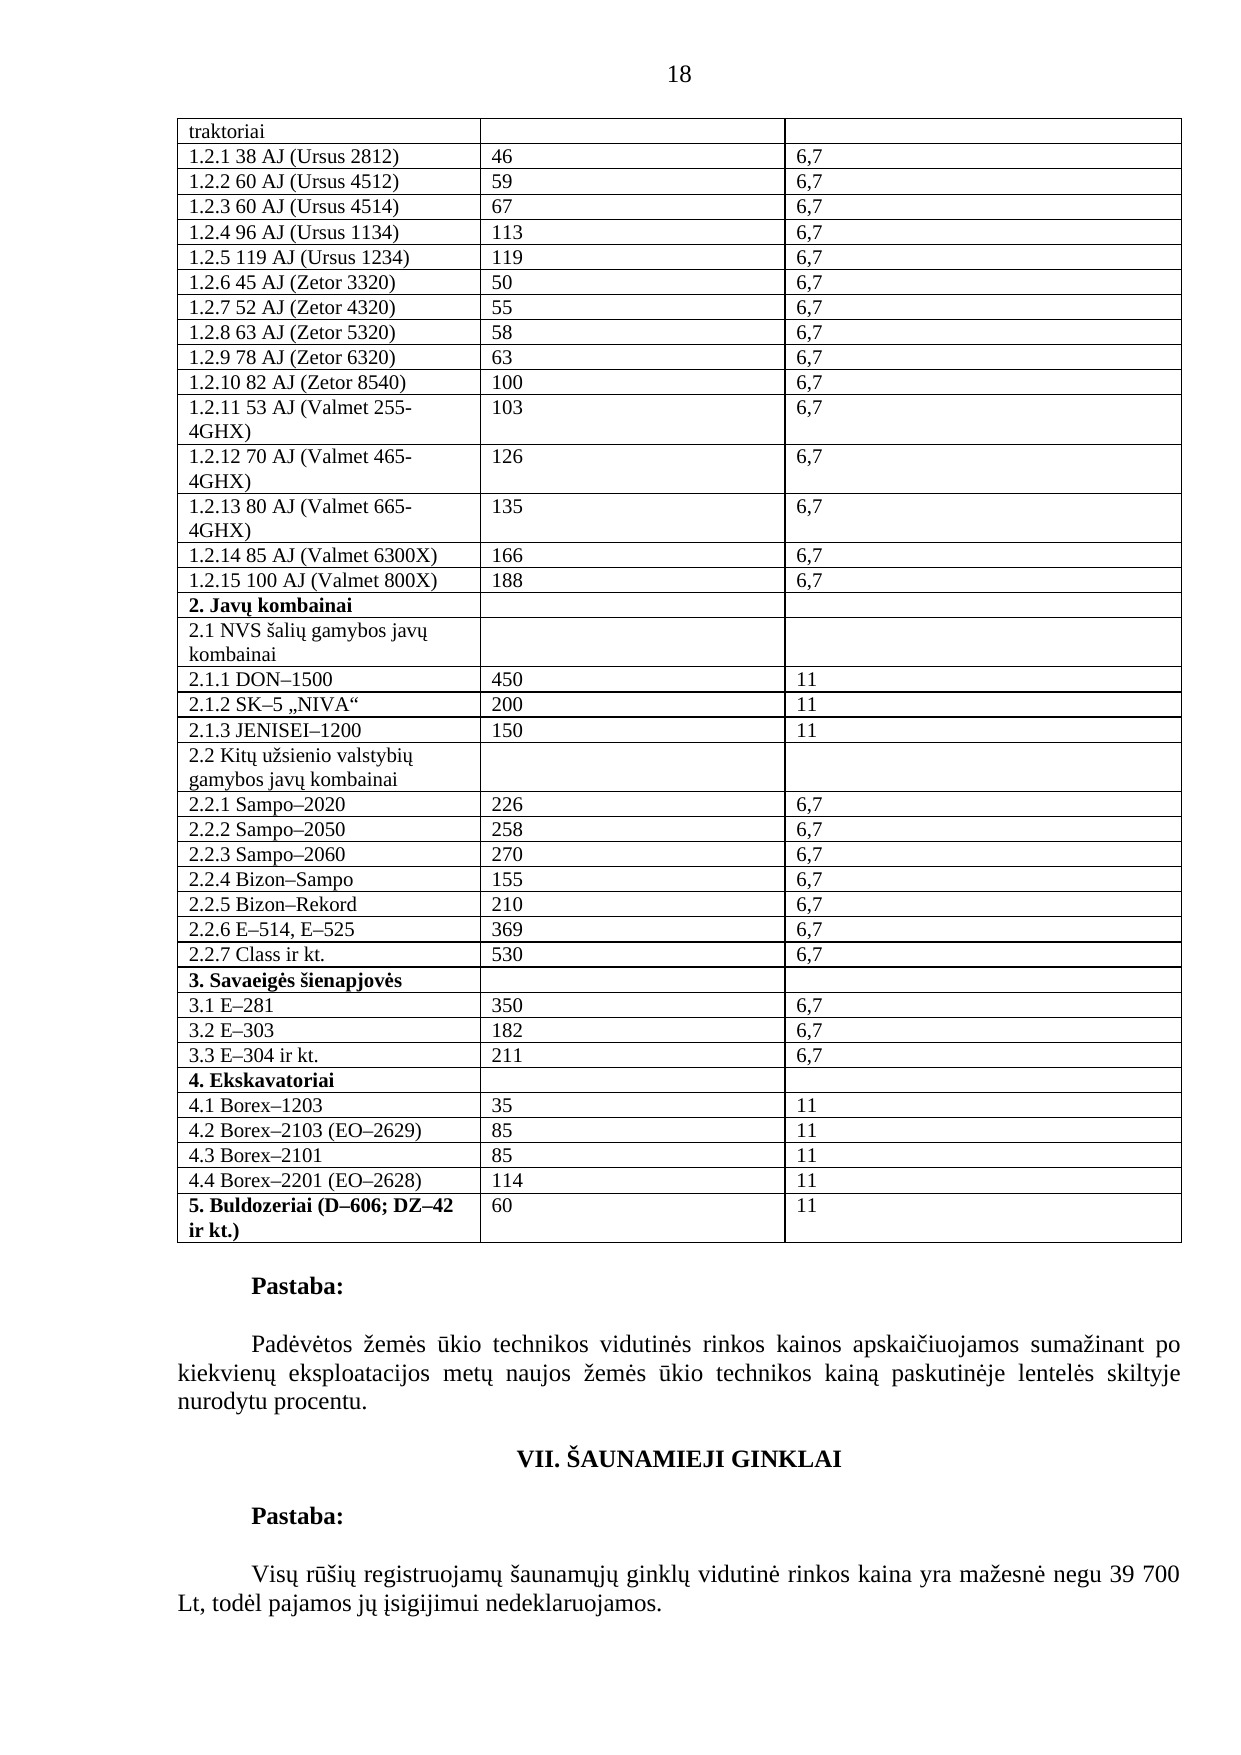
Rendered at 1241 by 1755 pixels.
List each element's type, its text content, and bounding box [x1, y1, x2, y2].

table_cell 6,7 [786, 568, 1181, 592]
table_cell 2.2.1 Sampo–2020 [178, 792, 480, 816]
table_cell 58 [481, 320, 784, 344]
table_cell 6,7 [786, 867, 1181, 891]
table_cell [786, 618, 1181, 666]
table_cell 4.4 Borex–2201 (EO–2628) [178, 1168, 480, 1192]
table_cell 1.2.4 96 AJ (Ursus 1134) [178, 220, 480, 244]
table_cell 350 [481, 993, 784, 1017]
table_cell 2.1.1 DON–1500 [178, 667, 480, 691]
table_cell 6,7 [786, 917, 1181, 941]
table_cell 11 [786, 1168, 1181, 1192]
table_cell [481, 593, 784, 617]
table_cell 50 [481, 270, 784, 294]
table_cell 1.2.10 82 AJ (Zetor 8540) [178, 370, 480, 394]
table_cell 6,7 [786, 817, 1181, 841]
table_cell 1.2.11 53 AJ (Valmet 255-4GHX) [178, 395, 480, 443]
table_cell 6,7 [786, 943, 1181, 966]
table_cell [481, 1068, 784, 1092]
table_cell 1.2.12 70 AJ (Valmet 465-4GHX) [178, 445, 480, 493]
table_cell 35 [481, 1093, 784, 1117]
table_cell 85 [481, 1143, 784, 1167]
table_cell 11 [786, 1118, 1181, 1142]
table_cell 46 [481, 144, 784, 168]
table_cell [481, 618, 784, 666]
table_cell 166 [481, 543, 784, 567]
table_cell 226 [481, 792, 784, 816]
table_cell [481, 743, 784, 791]
table_cell 1.2.5 119 AJ (Ursus 1234) [178, 245, 480, 269]
table_cell [481, 119, 784, 143]
table_cell 11 [786, 1093, 1181, 1117]
table_cell 6,7 [786, 220, 1181, 244]
table_cell 6,7 [786, 1043, 1181, 1067]
table_cell 2.1 NVS šalių gamybos javų kombainai [178, 618, 480, 666]
table_cell 6,7 [786, 245, 1181, 269]
table_cell 369 [481, 917, 784, 941]
table_cell 1.2.7 52 AJ (Zetor 4320) [178, 295, 480, 319]
table_cell 6,7 [786, 270, 1181, 294]
table_cell 85 [481, 1118, 784, 1142]
table_cell 2.2.6 E–514, E–525 [178, 917, 480, 941]
table_cell 6,7 [786, 370, 1181, 394]
table_cell 11 [786, 1143, 1181, 1167]
table_cell 3.3 E–304 ir kt. [178, 1043, 480, 1067]
table_cell 2.1.2 SK–5 „NIVA“ [178, 693, 480, 716]
table_cell 270 [481, 842, 784, 866]
table_cell 6,7 [786, 445, 1181, 493]
table_cell 2.1.3 JENISEI–1200 [178, 718, 480, 742]
table_cell 258 [481, 817, 784, 841]
table_cell 2.2 Kitų užsienio valstybių gamybos javų kombainai [178, 743, 480, 791]
table_cell 6,7 [786, 494, 1181, 542]
table_cell 3. Savaeigės šienapjovės [178, 968, 480, 992]
table_cell 2.2.3 Sampo–2060 [178, 842, 480, 866]
table_cell 59 [481, 169, 784, 193]
table_cell 1.2.9 78 AJ (Zetor 6320) [178, 345, 480, 369]
table_cell 119 [481, 245, 784, 269]
table_cell 1.2.6 45 AJ (Zetor 3320) [178, 270, 480, 294]
table_cell 4.1 Borex–1203 [178, 1093, 480, 1117]
table_cell 5. Buldozeriai (D–606; DZ–42 ir kt.) [178, 1194, 480, 1242]
table_cell 2.2.5 Bizon–Rekord [178, 892, 480, 916]
table_cell 6,7 [786, 395, 1181, 443]
table_cell 55 [481, 295, 784, 319]
table_cell 1.2.14 85 AJ (Valmet 6300X) [178, 543, 480, 567]
table_cell 67 [481, 195, 784, 218]
table_cell 155 [481, 867, 784, 891]
text VII. ŠAUNAMIEJI GINKLAI [177, 1444, 1181, 1473]
table_cell 150 [481, 718, 784, 742]
table_cell 6,7 [786, 295, 1181, 319]
table_cell [786, 593, 1181, 617]
table_cell 6,7 [786, 144, 1181, 168]
table_cell 63 [481, 345, 784, 369]
table_cell [786, 1068, 1181, 1092]
table_cell 2.2.2 Sampo–2050 [178, 817, 480, 841]
table_cell [786, 119, 1181, 143]
table_cell 60 [481, 1194, 784, 1242]
table_cell 188 [481, 568, 784, 592]
table_cell 6,7 [786, 345, 1181, 369]
table_cell [786, 743, 1181, 791]
table_cell 4.3 Borex–2101 [178, 1143, 480, 1167]
table_cell 1.2.8 63 AJ (Zetor 5320) [178, 320, 480, 344]
table_cell 4.2 Borex–2103 (EO–2629) [178, 1118, 480, 1142]
table_cell 200 [481, 693, 784, 716]
table_cell 6,7 [786, 543, 1181, 567]
table_cell 1.2.13 80 AJ (Valmet 665-4GHX) [178, 494, 480, 542]
table_cell [481, 968, 784, 992]
text Pastaba: [177, 1271, 1181, 1300]
table_cell 11 [786, 693, 1181, 716]
table_cell 6,7 [786, 842, 1181, 866]
table_cell 530 [481, 943, 784, 966]
text Pastaba: [177, 1501, 1181, 1530]
table_cell 210 [481, 892, 784, 916]
table_cell 113 [481, 220, 784, 244]
table_cell 2.2.7 Class ir kt. [178, 943, 480, 966]
table_cell 6,7 [786, 892, 1181, 916]
text Padėvėtos žemės ūkio technikos vidutinės rinkos kainos apskaičiuojamos sumažinant po kiekvienų eksploatacijos metų naujos žemės ūkio technikos kainą paskutinėje lentelės skiltyje nurodytu procentu. [177, 1329, 1181, 1415]
table_cell 3.1 E–281 [178, 993, 480, 1017]
text Visų rūšių registruojamų šaunamųjų ginklų vidutinė rinkos kaina yra mažesnė negu 39 700 Lt, todėl pajamos jų įsigijimui nedeklaruojamos. [177, 1559, 1181, 1616]
table_cell 450 [481, 667, 784, 691]
table_cell 3.2 E–303 [178, 1018, 480, 1042]
table_cell 6,7 [786, 169, 1181, 193]
table_cell 6,7 [786, 1018, 1181, 1042]
table_cell 1.2.1 38 AJ (Ursus 2812) [178, 144, 480, 168]
table_cell 6,7 [786, 320, 1181, 344]
table_cell 211 [481, 1043, 784, 1067]
table_cell 2. Javų kombainai [178, 593, 480, 617]
table_cell 182 [481, 1018, 784, 1042]
table_cell 114 [481, 1168, 784, 1192]
table_cell 11 [786, 667, 1181, 691]
table_cell 135 [481, 494, 784, 542]
table_cell 1.2.15 100 AJ (Valmet 800X) [178, 568, 480, 592]
table_cell 6,7 [786, 195, 1181, 218]
table_cell 126 [481, 445, 784, 493]
table_cell 103 [481, 395, 784, 443]
table_cell 1.2.2 60 AJ (Ursus 4512) [178, 169, 480, 193]
table_cell 1.2.3 60 AJ (Ursus 4514) [178, 195, 480, 218]
table_cell [786, 968, 1181, 992]
table_cell 100 [481, 370, 784, 394]
table_cell 4. Ekskavatoriai [178, 1068, 480, 1092]
table_cell 11 [786, 1194, 1181, 1242]
table_cell 6,7 [786, 993, 1181, 1017]
table_cell 11 [786, 718, 1181, 742]
table_cell 2.2.4 Bizon–Sampo [178, 867, 480, 891]
table_cell 6,7 [786, 792, 1181, 816]
table_cell traktoriai [178, 119, 480, 143]
